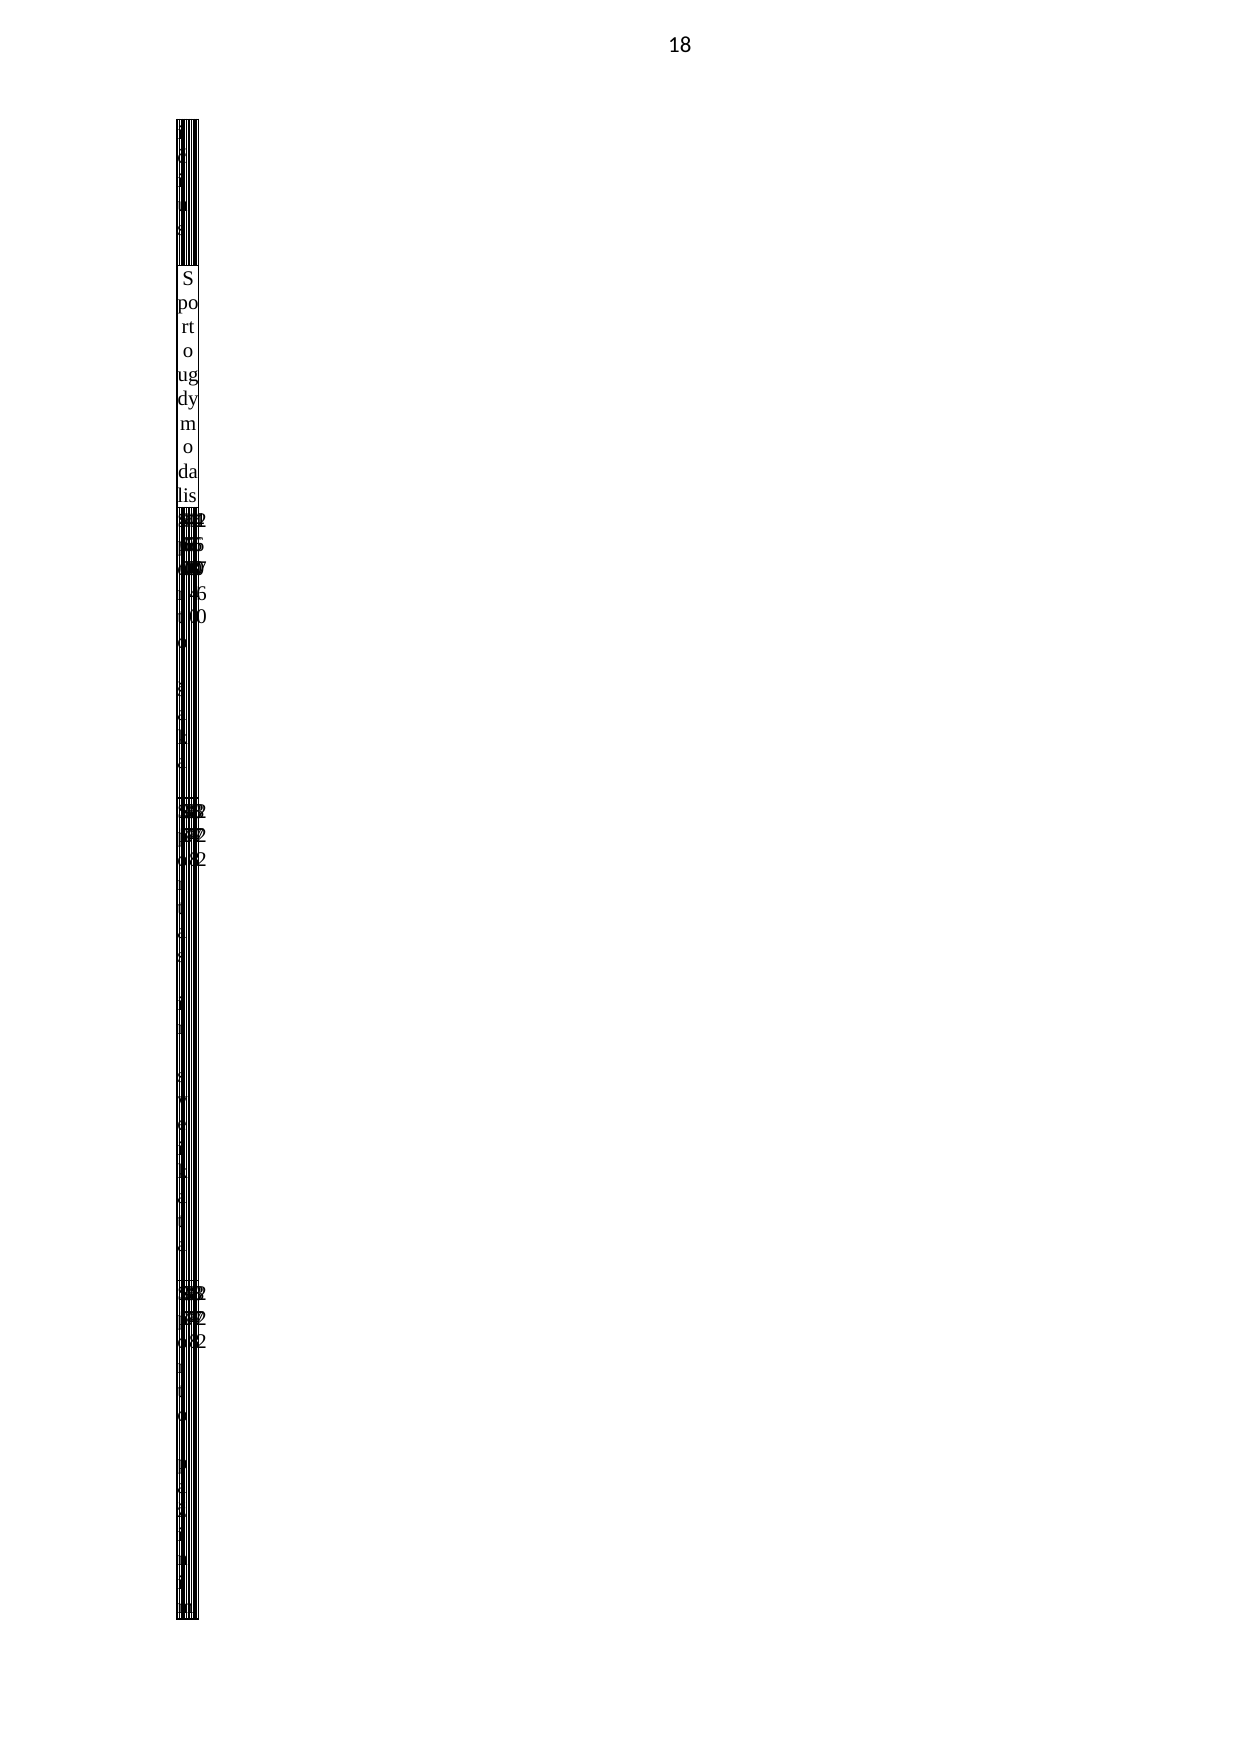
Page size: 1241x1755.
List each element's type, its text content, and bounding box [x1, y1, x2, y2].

table_cell Sporto ugdymo dalis [178, 266, 198, 507]
